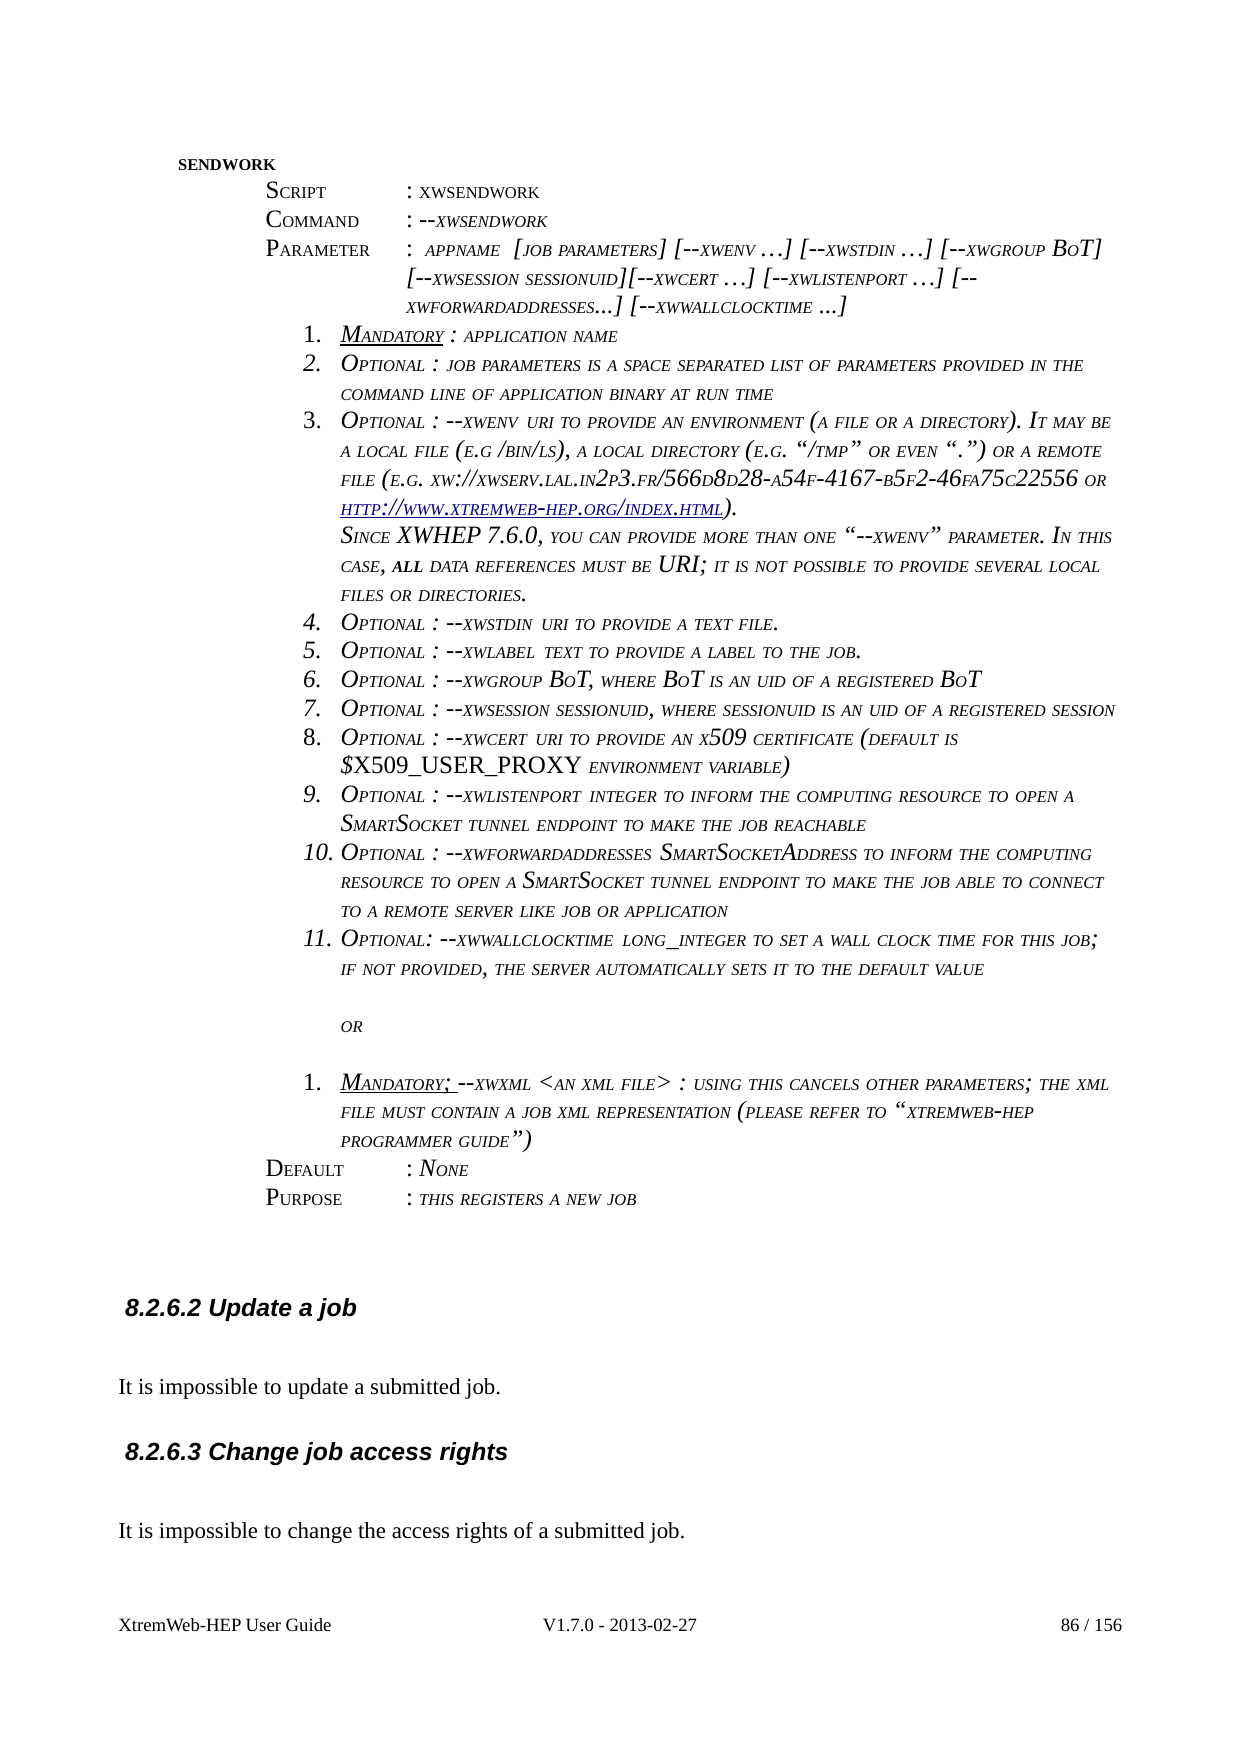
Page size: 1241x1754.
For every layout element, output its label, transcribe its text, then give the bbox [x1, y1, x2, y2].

list Optional : --xwcert uri to provide an x509 certificate (default is $X509_USER_PROXY environment variable) [303, 722, 1122, 779]
text Purpose : this registers a new job [265, 1182, 1122, 1211]
list Optional: --xwwallclocktime long_integer to set a wall clock time for this job; if not provided, the server automatically sets it to the default value [303, 923, 1122, 981]
text It is impossible to change the access rights of a submitted job. [118, 1517, 1122, 1543]
text sendwork [178, 147, 1122, 176]
list Optional : job parameters is a space separated list of parameters provided in the command line of application binary at run time [303, 348, 1122, 406]
text Script : xwsendwork [265, 176, 1122, 204]
list Optional : --xwenv uri to provide an environment (a file or a directory). It may be a local file (e.g /bin/ls), a local directory (e.g. “/tmp” or even “.”) or a remote file (e.g. xw://xwserv.lal.in2p3.fr/566d8d28-a54f-4167-b5f2-46fa75c22556 or http://www.xtremweb-hep.org/index.html). Since XWHEP 7.6.0, you can provide more than one “--xwenv” parameter. In this case, all data references must be URI; it is not possible to provide several local files or directories. [303, 406, 1122, 607]
list Mandatory; --xwxml <an xml file> : using this cancels other parameters; the xml file must contain a job xml representation (please refer to “xtremweb-hep programmer guide”) [303, 1067, 1122, 1153]
list Optional : --xwlistenport integer to inform the computing resource to open a SmartSocket tunnel endpoint to make the job reachable [303, 779, 1122, 837]
text Default : None [265, 1153, 1122, 1182]
list Optional : --xwlabel text to provide a label to the job. [303, 636, 1122, 664]
text Command : --xwsendwork [265, 204, 1122, 233]
subtitle Update a job [118, 1293, 1122, 1322]
text Parameter : appname [job parameters] [--xwenv …] [--xwstdin …] [--xwgroup BoT] [--xwsession sessionuid][--xwcert …] [--xwlistenport …] [--xwforwardaddresses...] [--xwwallclocktime ...] [265, 233, 1122, 319]
list Optional : --xwforwardaddresses SmartSocketAddress to inform the computing resource to open a SmartSocket tunnel endpoint to make the job able to connect to a remote server like job or application [303, 837, 1122, 923]
subtitle Change job access rights [118, 1437, 1122, 1465]
list Optional : --xwgroup BoT, where BoT is an uid of a registered BoT [303, 664, 1122, 693]
list Optional : --xwsession sessionuid, where sessionuid is an uid of a registered session [303, 693, 1122, 722]
list or [303, 1009, 1122, 1038]
list Mandatory : application name [303, 319, 1122, 348]
text It is impossible to update a submitted job. [118, 1373, 1122, 1399]
list Optional : --xwstdin uri to provide a text file. [303, 607, 1122, 636]
